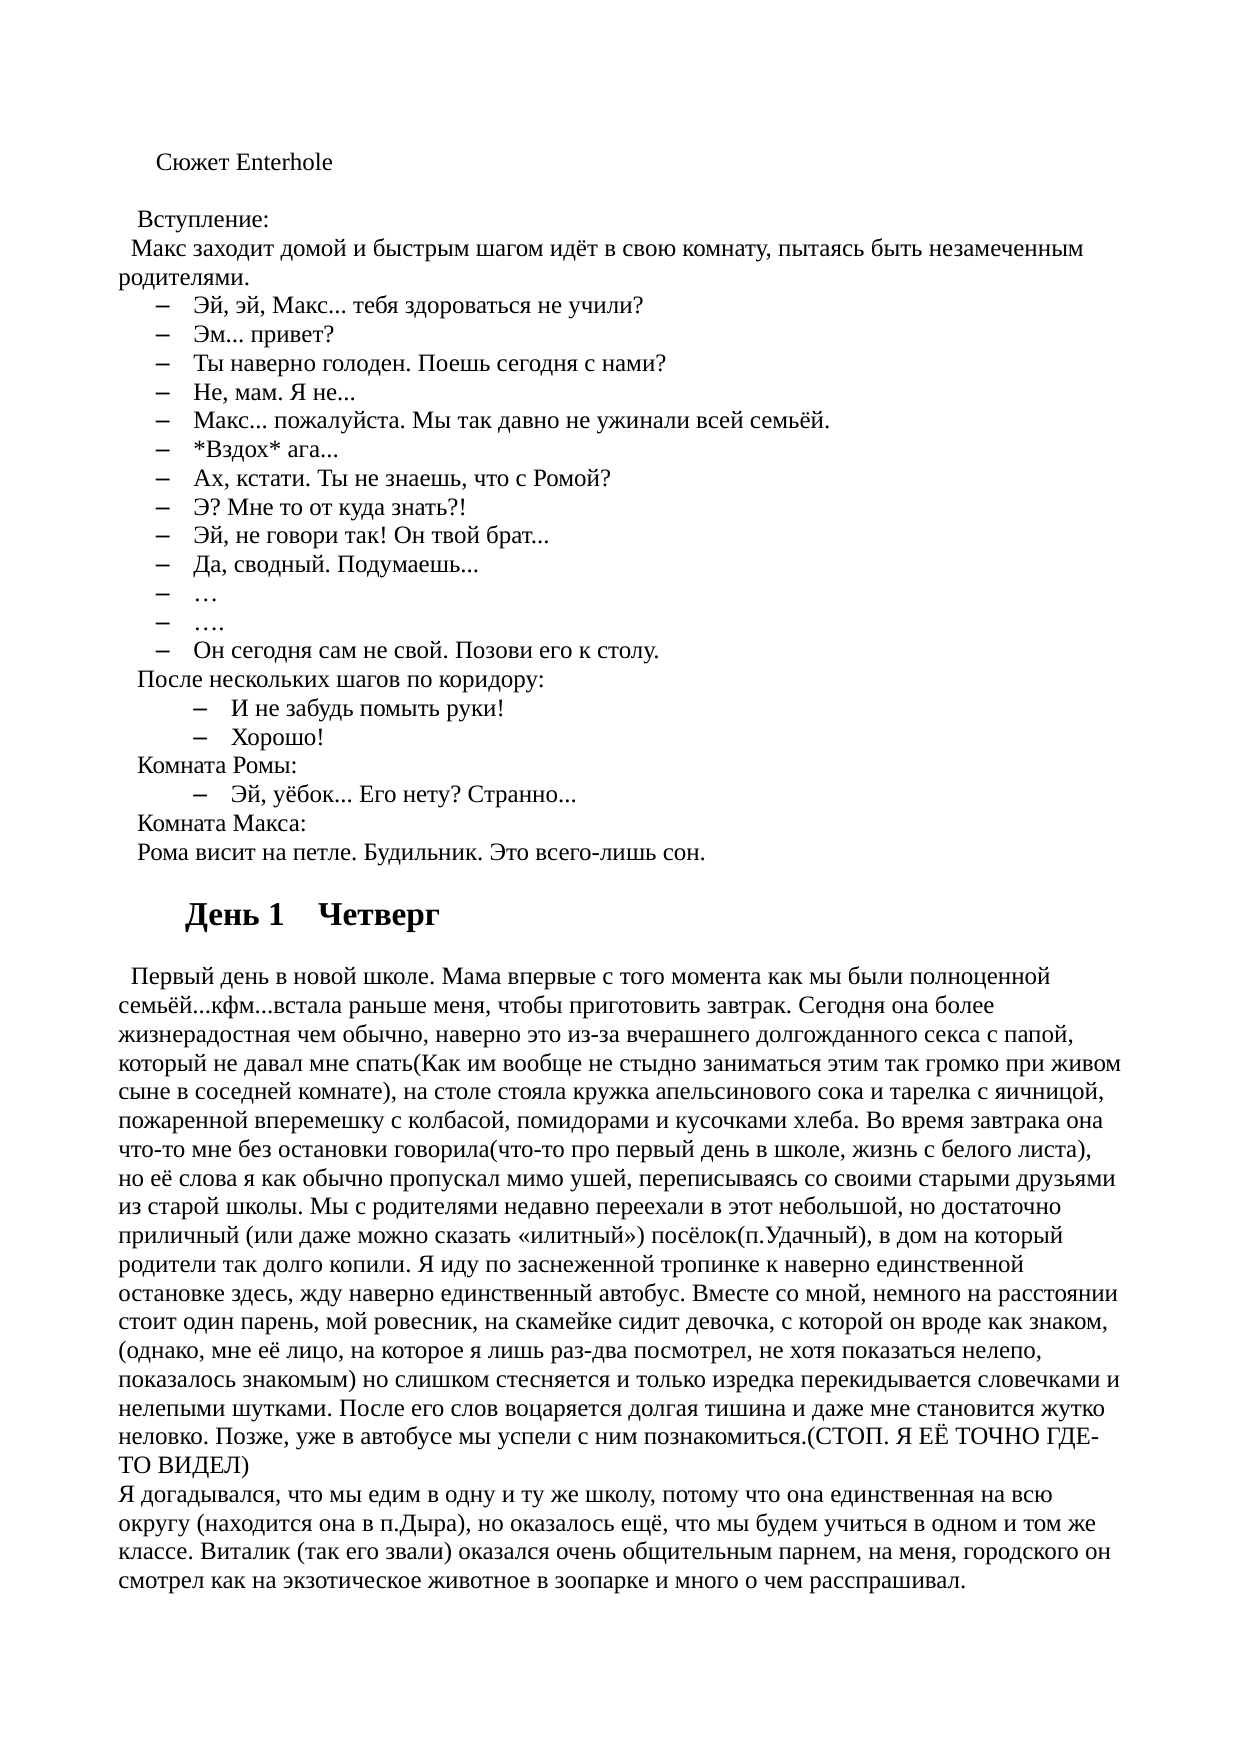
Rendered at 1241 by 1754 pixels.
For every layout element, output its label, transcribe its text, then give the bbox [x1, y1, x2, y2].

list Не, мам. Я не... [156, 377, 1122, 406]
text Я догадывался, что мы едим в одну и ту же школу, потому что она единственная на всю округу (находится она в п.Дыра), но оказалось ещё, что мы будем учиться в одном и том же классе. Виталик (так его звали) оказался очень общительным парнем, на меня, городского он смотрел как на экзотическое животное в зоопарке и много о чем расспрашивал. [118, 1479, 1122, 1594]
list Он сегодня сам не свой. Позови его к столу. [156, 636, 1122, 664]
list Ты наверно голоден. Поешь сегодня с нами? [156, 348, 1122, 377]
list *Вздох* ага... [156, 434, 1122, 463]
text Комната Ромы: [118, 751, 1122, 779]
list Э? Мне то от куда знать?! [156, 492, 1122, 521]
text Комната Макса: [118, 808, 1122, 837]
list Макс... пожалуйста. Мы так давно не ужинали всей семьёй. [156, 406, 1122, 434]
text День 1 Четверг [118, 894, 1122, 933]
text Вступление: [118, 204, 1122, 233]
list Эй, не говори так! Он твой брат... [156, 521, 1122, 549]
text Первый день в новой школе. Мама впервые с того момента как мы были полноценной семьёй...кфм...встала раньше меня, чтобы приготовить завтрак. Сегодня она более жизнерадостная чем обычно, наверно это из-за вчерашнего долгожданного секса с папой, который не давал мне спать(Как им вообще не стыдно заниматься этим так громко при живом сыне в соседней комнате), на столе стояла кружка апельсинового сока и тарелка с яичницой, пожаренной вперемешку с колбасой, помидорами и кусочками хлеба. Во время завтрака она что-то мне без остановки говорила(что-то про первый день в школе, жизнь с белого листа), но её слова я как обычно пропускал мимо ушей, переписываясь со своими старыми друзьями из старой школы. Мы с родителями недавно переехали в этот небольшой, но достаточно приличный (или даже можно сказать «илитный») посёлок(п.Удачный), в дом на который родители так долго копили. Я иду по заснеженной тропинке к наверно единственной остановке здесь, жду наверно единственный автобус. Вместе со мной, немного на расстоянии стоит один парень, мой ровесник, на скамейке сидит девочка, с которой он вроде как знаком,(однако, мне её лицо, на которое я лишь раз-два посмотрел, не хотя показаться нелепо, показалось знакомым) но слишком стесняется и только изредка перекидывается словечками и нелепыми шутками. После его слов воцаряется долгая тишина и даже мне становится жутко неловко. Позже, уже в автобусе мы успели с ним познакомиться.(СТОП. Я ЕЁ ТОЧНО ГДЕ-ТО ВИДЕЛ) [118, 961, 1122, 1479]
list … [156, 578, 1122, 607]
list Да, сводный. Подумаешь... [156, 549, 1122, 578]
text После нескольких шагов по коридору: [118, 664, 1122, 693]
list Хорошо! [193, 722, 1122, 751]
list Ах, кстати. Ты не знаешь, что с Ромой? [156, 463, 1122, 492]
list …. [156, 607, 1122, 636]
text Макс заходит домой и быстрым шагом идёт в свою комнату, пытаясь быть незамеченным родителями. [118, 233, 1122, 291]
list Эй, эй, Макс... тебя здороваться не учили? [156, 291, 1122, 319]
list И не забудь помыть руки! [193, 693, 1122, 722]
list Эм... привет? [156, 319, 1122, 348]
text Рома висит на петле. Будильник. Это всего-лишь сон. [118, 837, 1122, 866]
text Сюжет Enterhole [118, 147, 1122, 176]
list Эй, уёбок... Его нету? Странно... [193, 779, 1122, 808]
